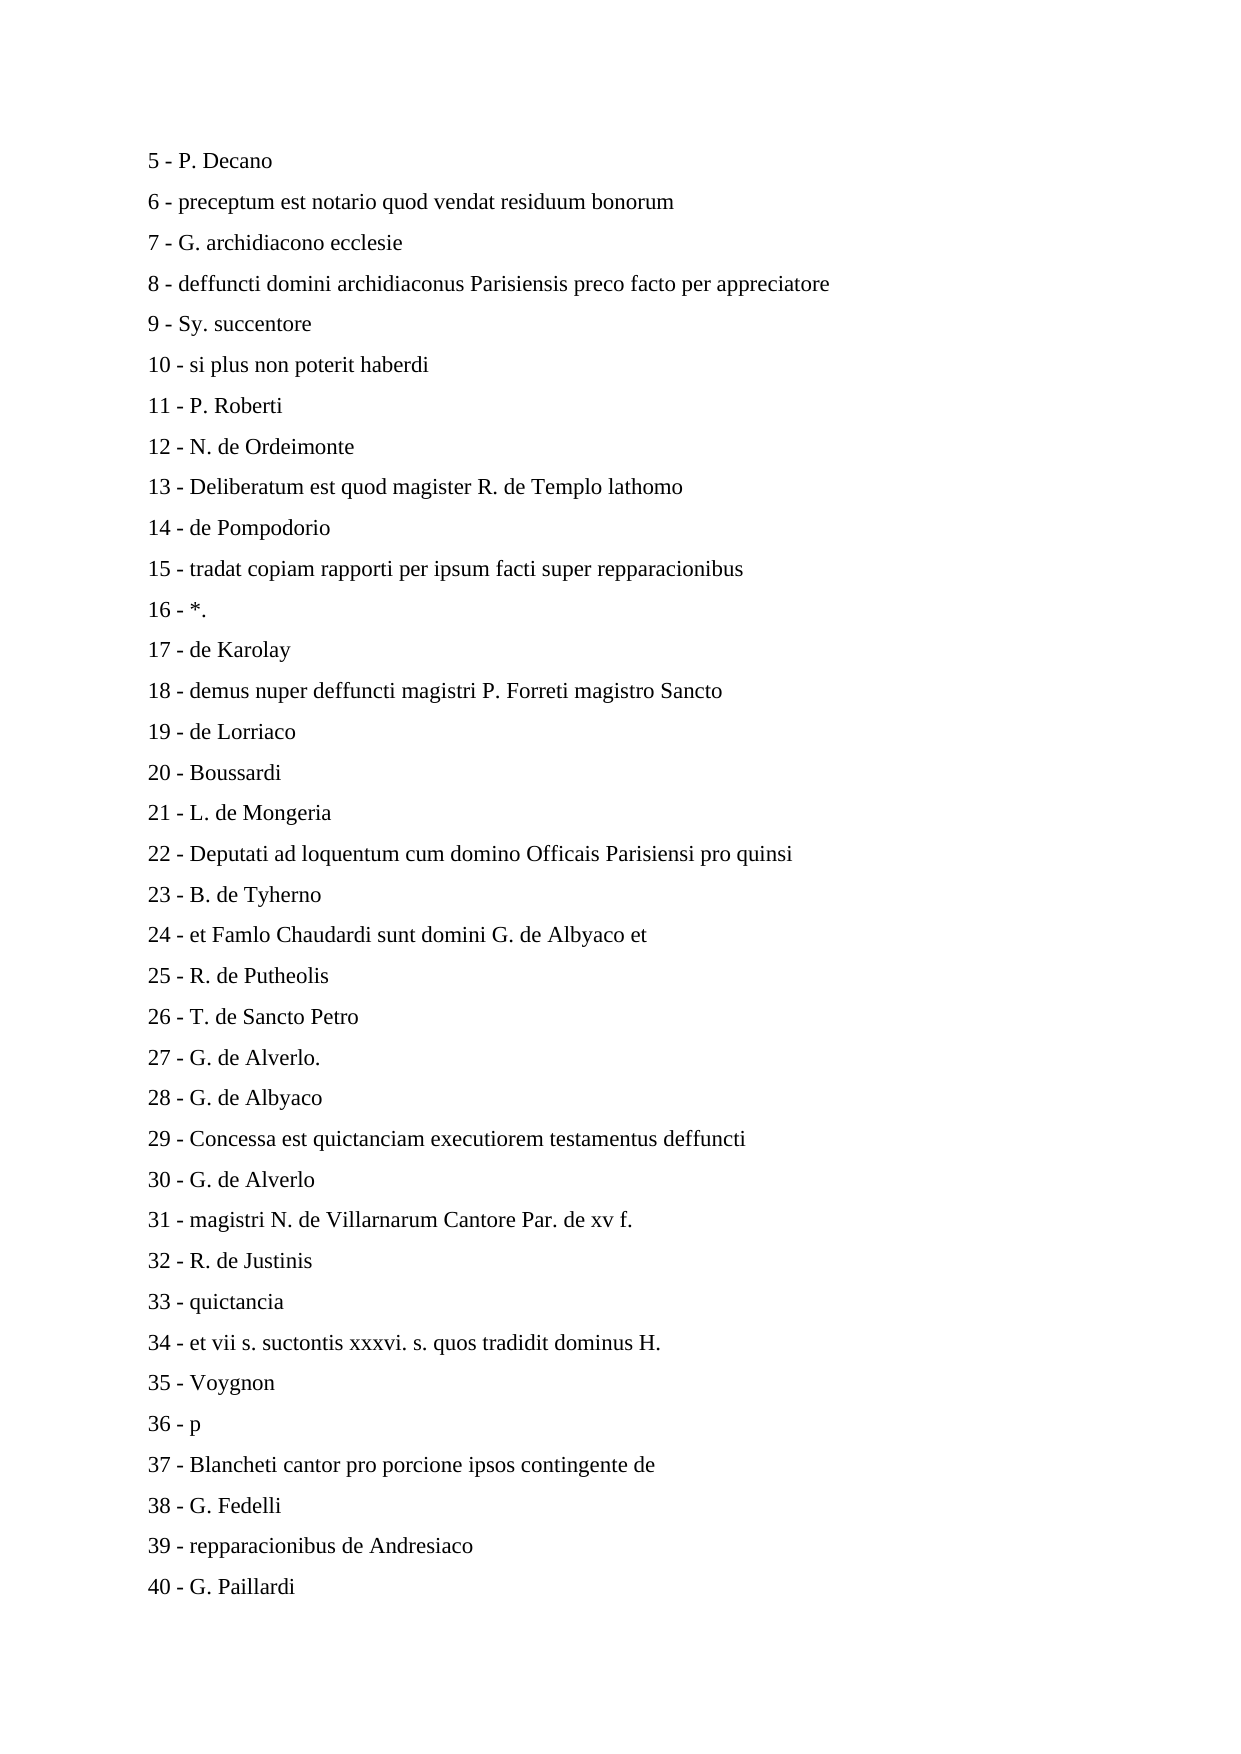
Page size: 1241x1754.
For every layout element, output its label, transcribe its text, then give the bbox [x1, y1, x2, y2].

text 18 - demus nuper deffuncti magistri P. Forreti magistro Sancto [148, 677, 1093, 703]
text 33 - quictancia [148, 1288, 1093, 1314]
text 23 - B. de Tyherno [148, 881, 1093, 907]
text 35 - Voygnon [148, 1369, 1093, 1396]
text 34 - et vii s. suctontis xxxvi. s. quos tradidit dominus H. [148, 1329, 1093, 1355]
text 26 - T. de Sancto Petro [148, 1003, 1093, 1029]
text 21 - L. de Mongeria [148, 799, 1093, 826]
text 22 - Deputati ad loquentum cum domino Officais Parisiensi pro quinsi [148, 840, 1093, 866]
text 16 - *. [148, 596, 1093, 622]
text 39 - repparacionibus de Andresiaco [148, 1532, 1093, 1559]
text 12 - N. de Ordeimonte [148, 433, 1093, 459]
text 13 - Deliberatum est quod magister R. de Templo lathomo [148, 473, 1093, 500]
text 15 - tradat copiam rapporti per ipsum facti super repparacionibus [148, 555, 1093, 581]
text 20 - Boussardi [148, 758, 1093, 785]
text 24 - et Famlo Chaudardi sunt domini G. de Albyaco et [148, 921, 1093, 948]
text 40 - G. Paillardi [148, 1573, 1093, 1599]
text 5 - P. Decano [148, 148, 1093, 174]
text 25 - R. de Putheolis [148, 962, 1093, 988]
text 17 - de Karolay [148, 636, 1093, 663]
text 6 - preceptum est notario quod vendat residuum bonorum [148, 188, 1093, 215]
text 27 - G. de Alverlo. [148, 1044, 1093, 1070]
text 37 - Blancheti cantor pro porcione ipsos contingente de [148, 1451, 1093, 1477]
text 32 - R. de Justinis [148, 1247, 1093, 1274]
text 36 - p [148, 1410, 1093, 1437]
text 7 - G. archidiacono ecclesie [148, 229, 1093, 255]
text 19 - de Lorriaco [148, 718, 1093, 744]
text 38 - G. Fedelli [148, 1492, 1093, 1518]
text 10 - si plus non poterit haberdi [148, 351, 1093, 378]
text 30 - G. de Alverlo [148, 1166, 1093, 1192]
text 31 - magistri N. de Villarnarum Cantore Par. de xv f. [148, 1207, 1093, 1233]
text 11 - P. Roberti [148, 392, 1093, 418]
text 9 - Sy. succentore [148, 311, 1093, 337]
text 28 - G. de Albyaco [148, 1084, 1093, 1111]
text 14 - de Pompodorio [148, 514, 1093, 541]
text 8 - deffuncti domini archidiaconus Parisiensis preco facto per appreciatore [148, 270, 1093, 296]
text 29 - Concessa est quictanciam executiorem testamentus deffuncti [148, 1125, 1093, 1151]
